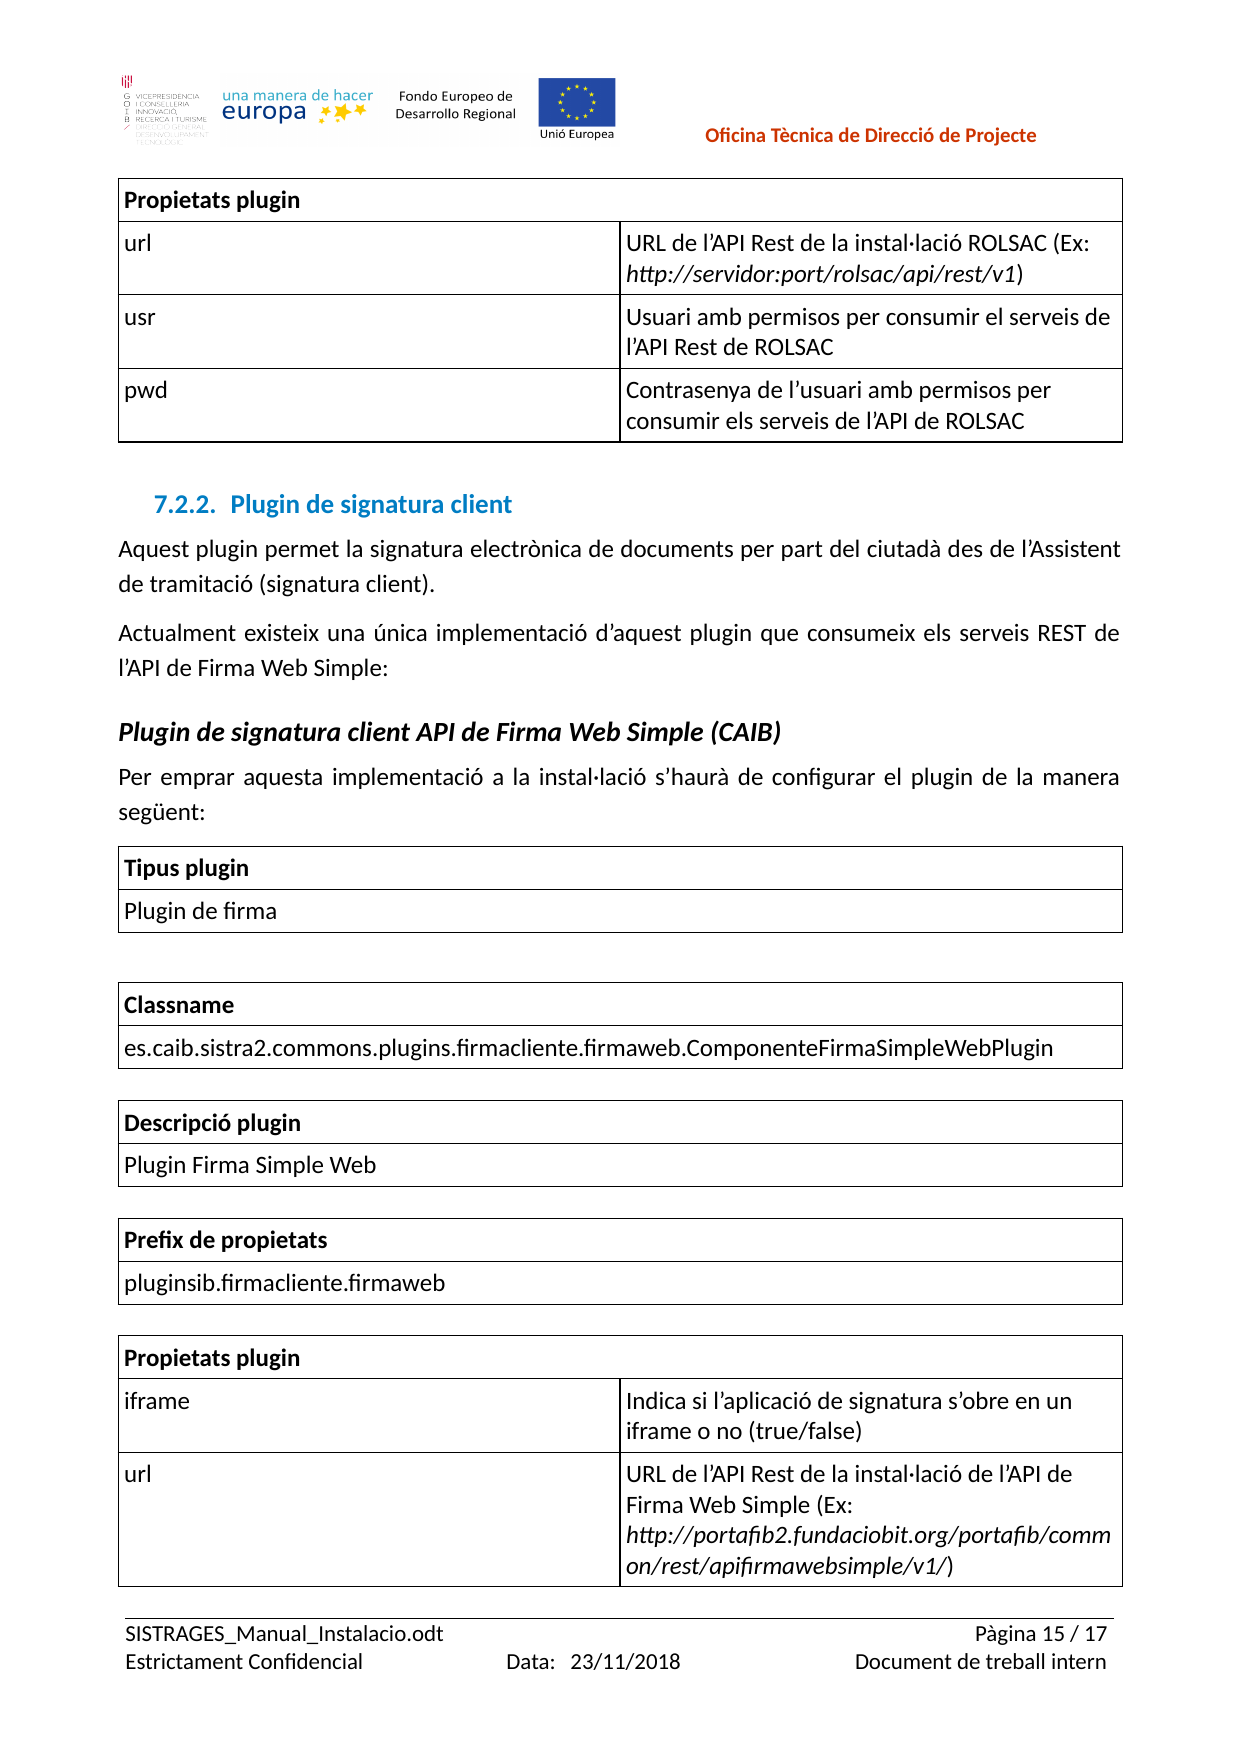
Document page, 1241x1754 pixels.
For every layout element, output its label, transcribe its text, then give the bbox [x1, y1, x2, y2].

subtitle Plugin de signatura client [153, 487, 1122, 521]
table_cell usr [119, 295, 619, 368]
table_cell pluginsib.firmacliente.firmaweb [119, 1262, 1122, 1303]
table_cell es.caib.sistra2.commons.plugins.firmacliente.firmaweb.ComponenteFirmaSimpleWebPlugin [119, 1026, 1122, 1068]
text Actualment existeix una única implementació d’aquest plugin que consumeix els serveis REST de l’API de Firma Web Simple: [118, 618, 1122, 683]
table_cell URL de l’API Rest de la instal·lació ROLSAC (Ex: http://servidor:port/rolsac/api/rest/v1) [621, 222, 1122, 294]
table_cell pwd [119, 369, 619, 441]
subtitle Plugin de signatura client API de Firma Web Simple (CAIB) [118, 715, 1122, 748]
table_header Propietats plugin [119, 179, 1122, 221]
table_cell Plugin de firma [119, 890, 1122, 932]
table_cell URL de l’API Rest de la instal·lació de l’API de Firma Web Simple (Ex: http://portafib2.fundaciobit.org/portafib/common/rest/apifirmawebsimple/v1/) [621, 1453, 1122, 1586]
table_cell Plugin Firma Simple Web [119, 1144, 1122, 1186]
table_cell Indica si l’aplicació de signatura s’obre en un iframe o no (true/false) [621, 1379, 1122, 1452]
table_header Descripció plugin [119, 1101, 1122, 1143]
table_cell url [119, 1453, 619, 1586]
picture [219, 73, 621, 147]
table_header Prefix de propietats [119, 1219, 1122, 1261]
table_header Propietats plugin [119, 1336, 1122, 1378]
table_header Classname [119, 983, 1122, 1025]
text Per emprar aquesta implementació a la instal·lació s’haurà de configurar el plugin de la manera següent: [118, 761, 1122, 827]
picture [118, 73, 213, 147]
table_cell url [119, 222, 619, 294]
table_cell iframe [119, 1379, 619, 1452]
table_cell Usuari amb permisos per consumir el serveis de l’API Rest de ROLSAC [621, 295, 1122, 368]
table_header Tipus plugin [119, 847, 1122, 889]
text Aquest plugin permet la signatura electrònica de documents per part del ciutadà des de l’Assistent de tramitació (signatura client). [118, 533, 1122, 598]
table_cell Contrasenya de l’usuari amb permisos per consumir els serveis de l’API de ROLSAC [621, 369, 1122, 441]
